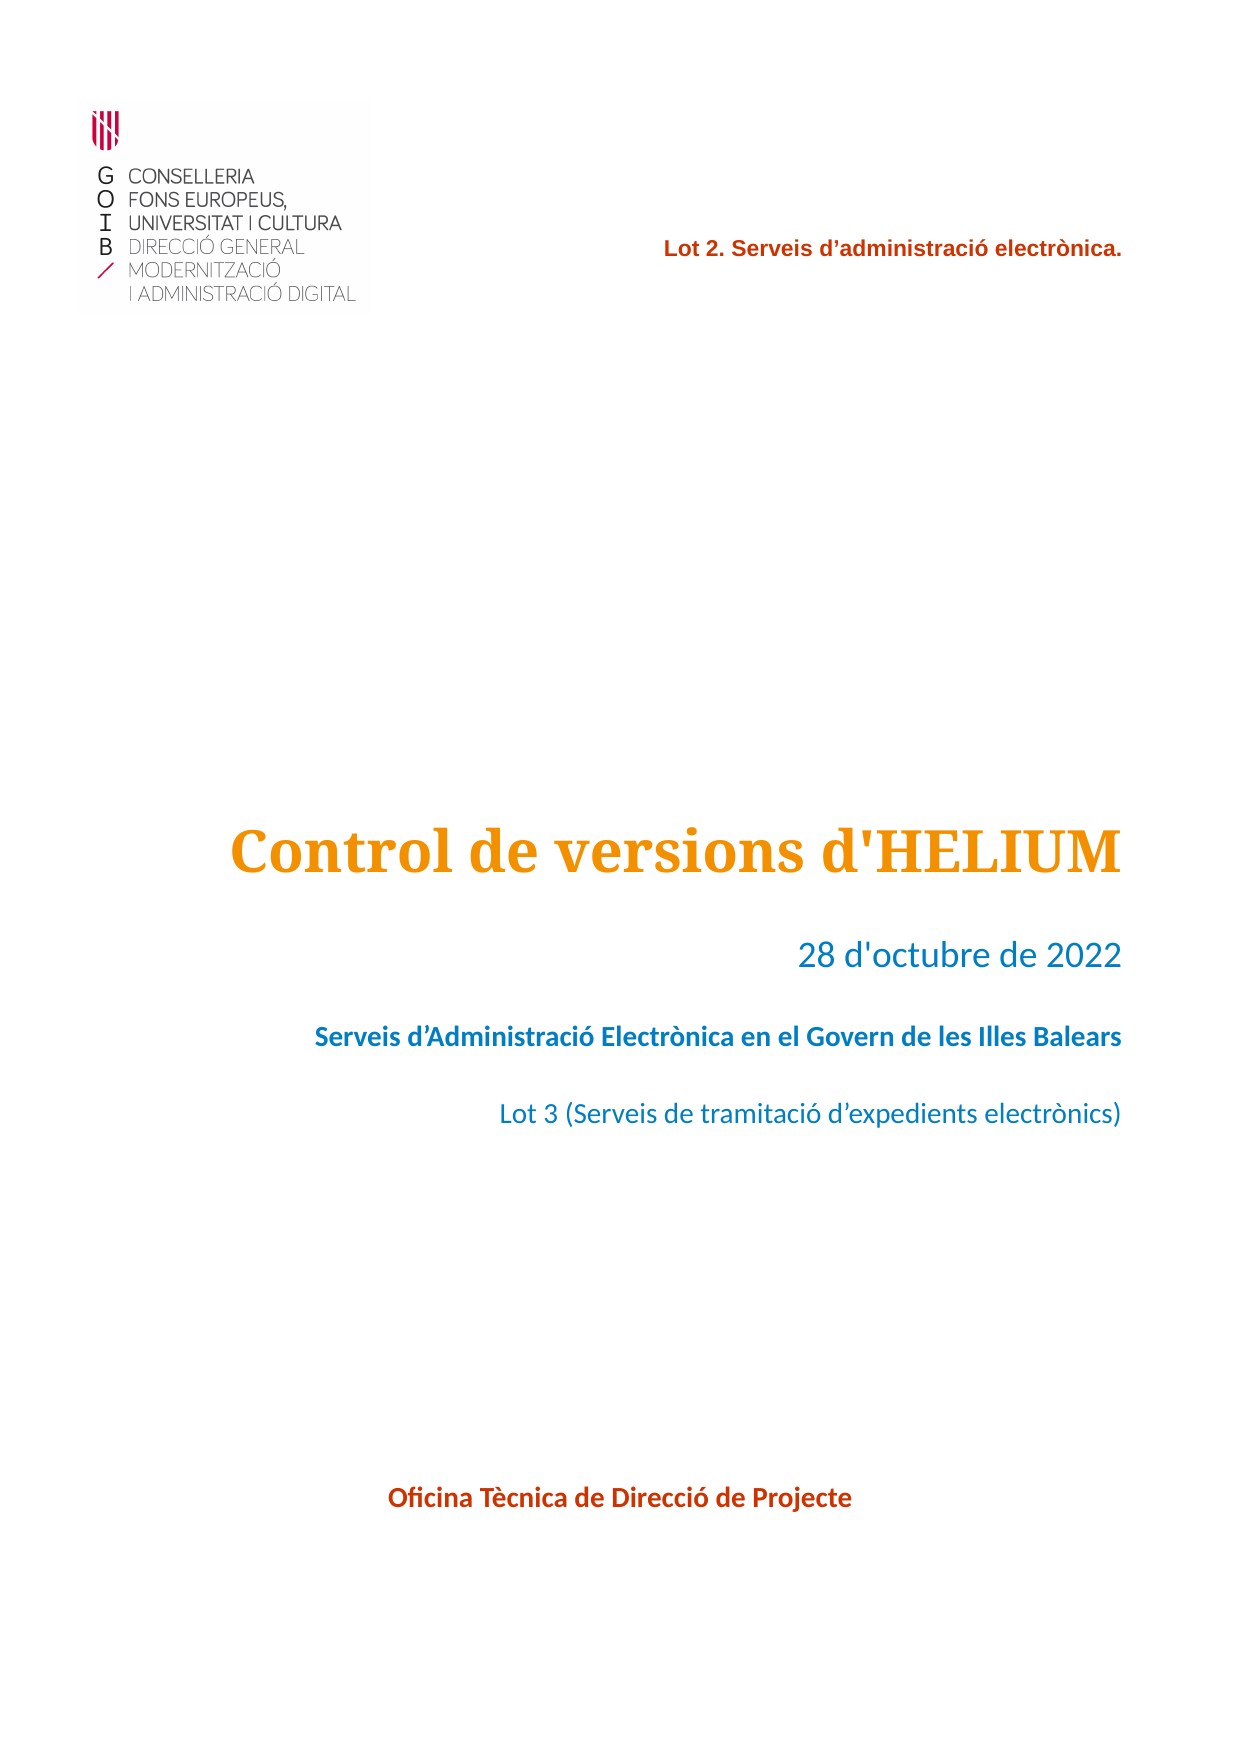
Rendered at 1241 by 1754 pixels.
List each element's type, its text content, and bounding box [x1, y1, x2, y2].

text Serveis d’Administració Electrònica en el Govern de les Illes Balears [118, 1018, 1122, 1053]
text Oficina Tècnica de Direcció de Projecte [118, 1479, 1122, 1515]
text Control de versions d'HELIUM [118, 810, 1122, 889]
text Lot 2. Serveis d’administració electrònica. [371, 232, 1122, 263]
text Lot 3 (Serveis de tramitació d’expedients electrònics) [118, 1095, 1122, 1130]
picture [77, 98, 371, 314]
text 28 d'octubre de 2022 [118, 931, 1122, 977]
